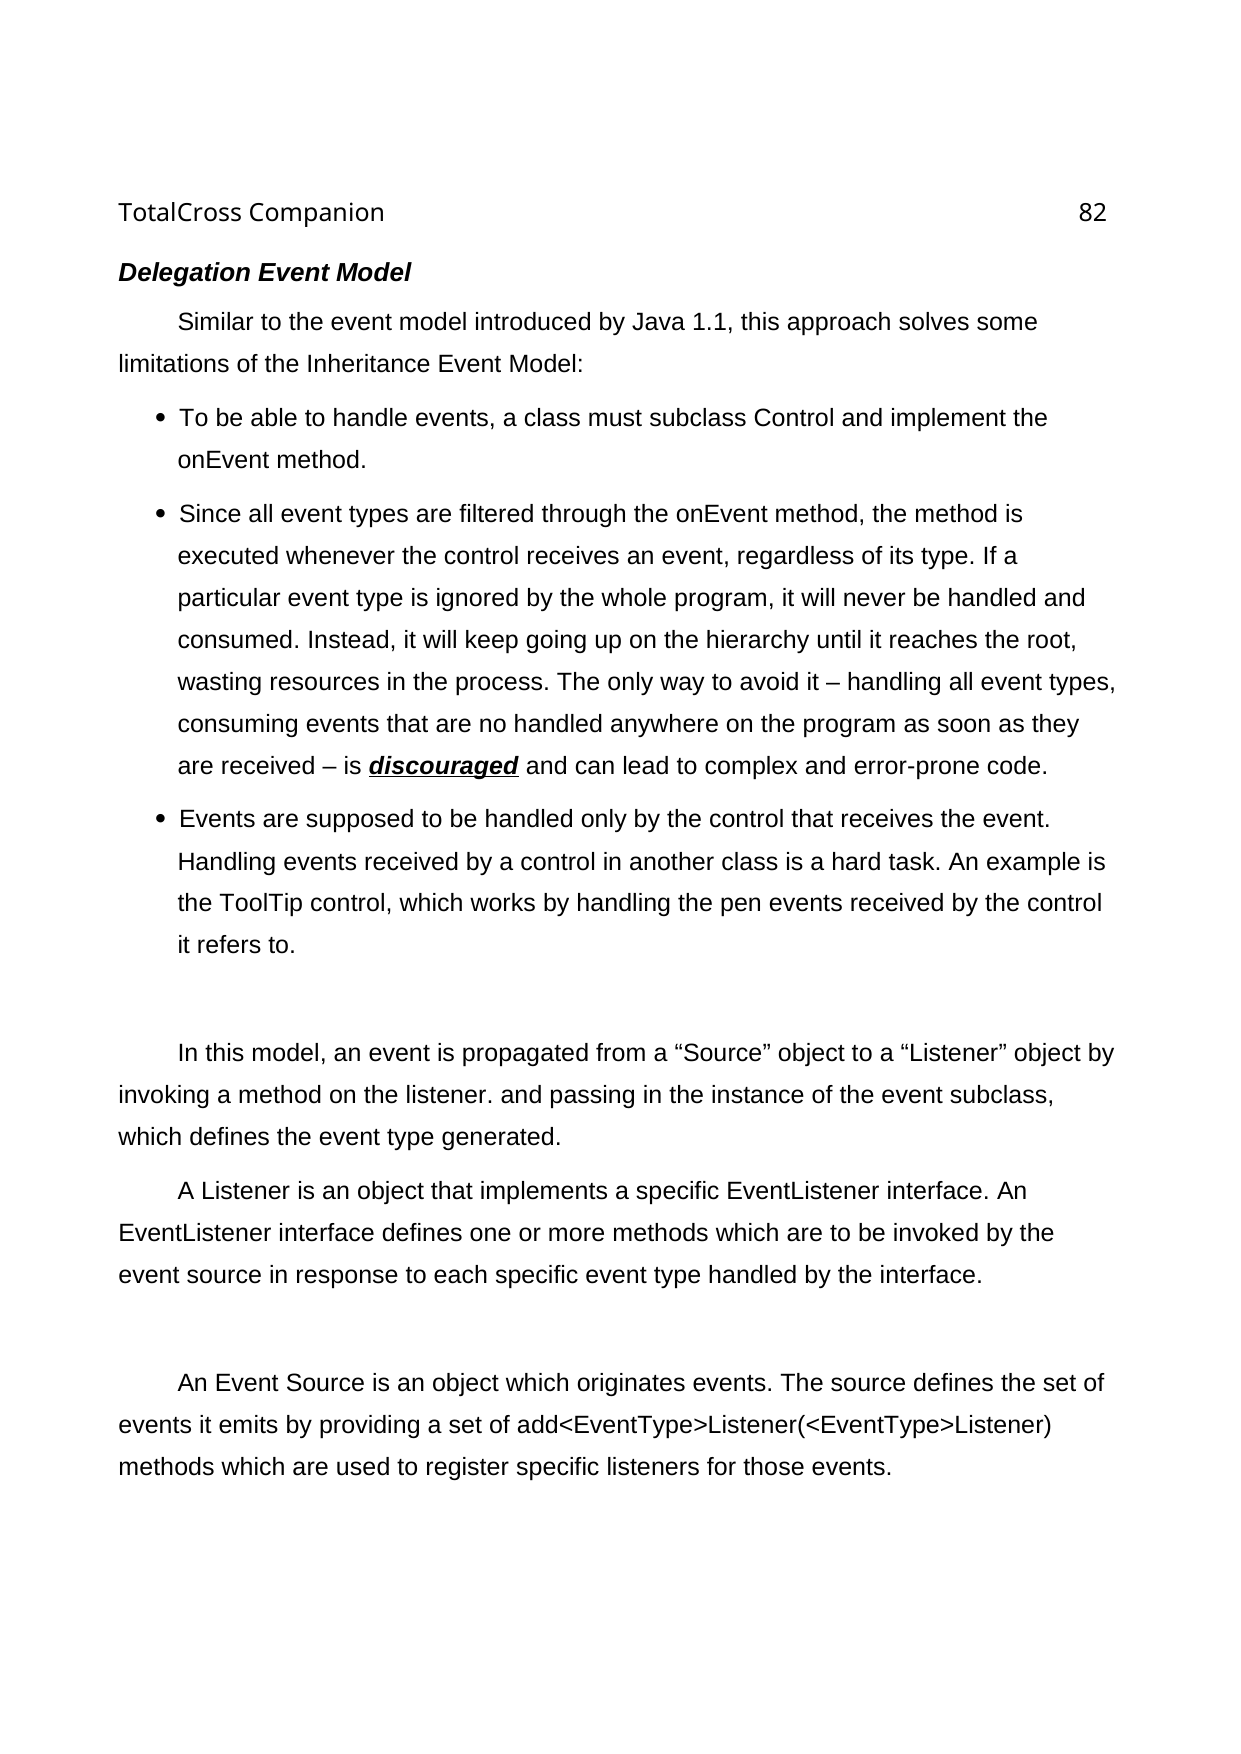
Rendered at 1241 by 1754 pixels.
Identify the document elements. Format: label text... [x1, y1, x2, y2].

list Events are supposed to be handled only by the control that receives the event. Handling events received by a control in another class is a hard task. An example is the ToolTip control, which works by handling the pen events received by the control it refers to. [156, 805, 1122, 959]
text Similar to the event model introduced by Java 1.1, this approach solves some limitations of the Inheritance Event Model: [118, 308, 1122, 378]
list To be able to handle events, a class must subclass Control and implement the onEvent method. [156, 404, 1122, 474]
text An Event Source is an object which originates events. The source defines the set of events it emits by providing a set of add<EventType>Listener(<EventType>Listener) methods which are used to register specific listeners for those events. [118, 1368, 1122, 1481]
list Since all event types are filtered through the onEvent method, the method is executed whenever the control receives an event, regardless of its type. If a particular event type is ignored by the whole program, it will never be handled and consumed. Instead, it will keep going up on the hierarchy until it reaches the root, wasting resources in the process. The only way to avoid it – handling all event types, consuming events that are no handled anywhere on the program as soon as they are received – is discouraged and can lead to complex and error-prone code. [156, 500, 1122, 779]
text A Listener is an object that implements a specific EventListener interface. An EventListener interface defines one or more methods which are to be invoked by the event source in response to each specific event type handled by the interface. [118, 1177, 1122, 1289]
text In this model, an event is propagated from a “Source” object to a “Listener” object by invoking a method on the listener. and passing in the instance of the event subclass, which defines the event type generated. [118, 1039, 1122, 1151]
subtitle Delegation Event Model [118, 258, 1122, 287]
